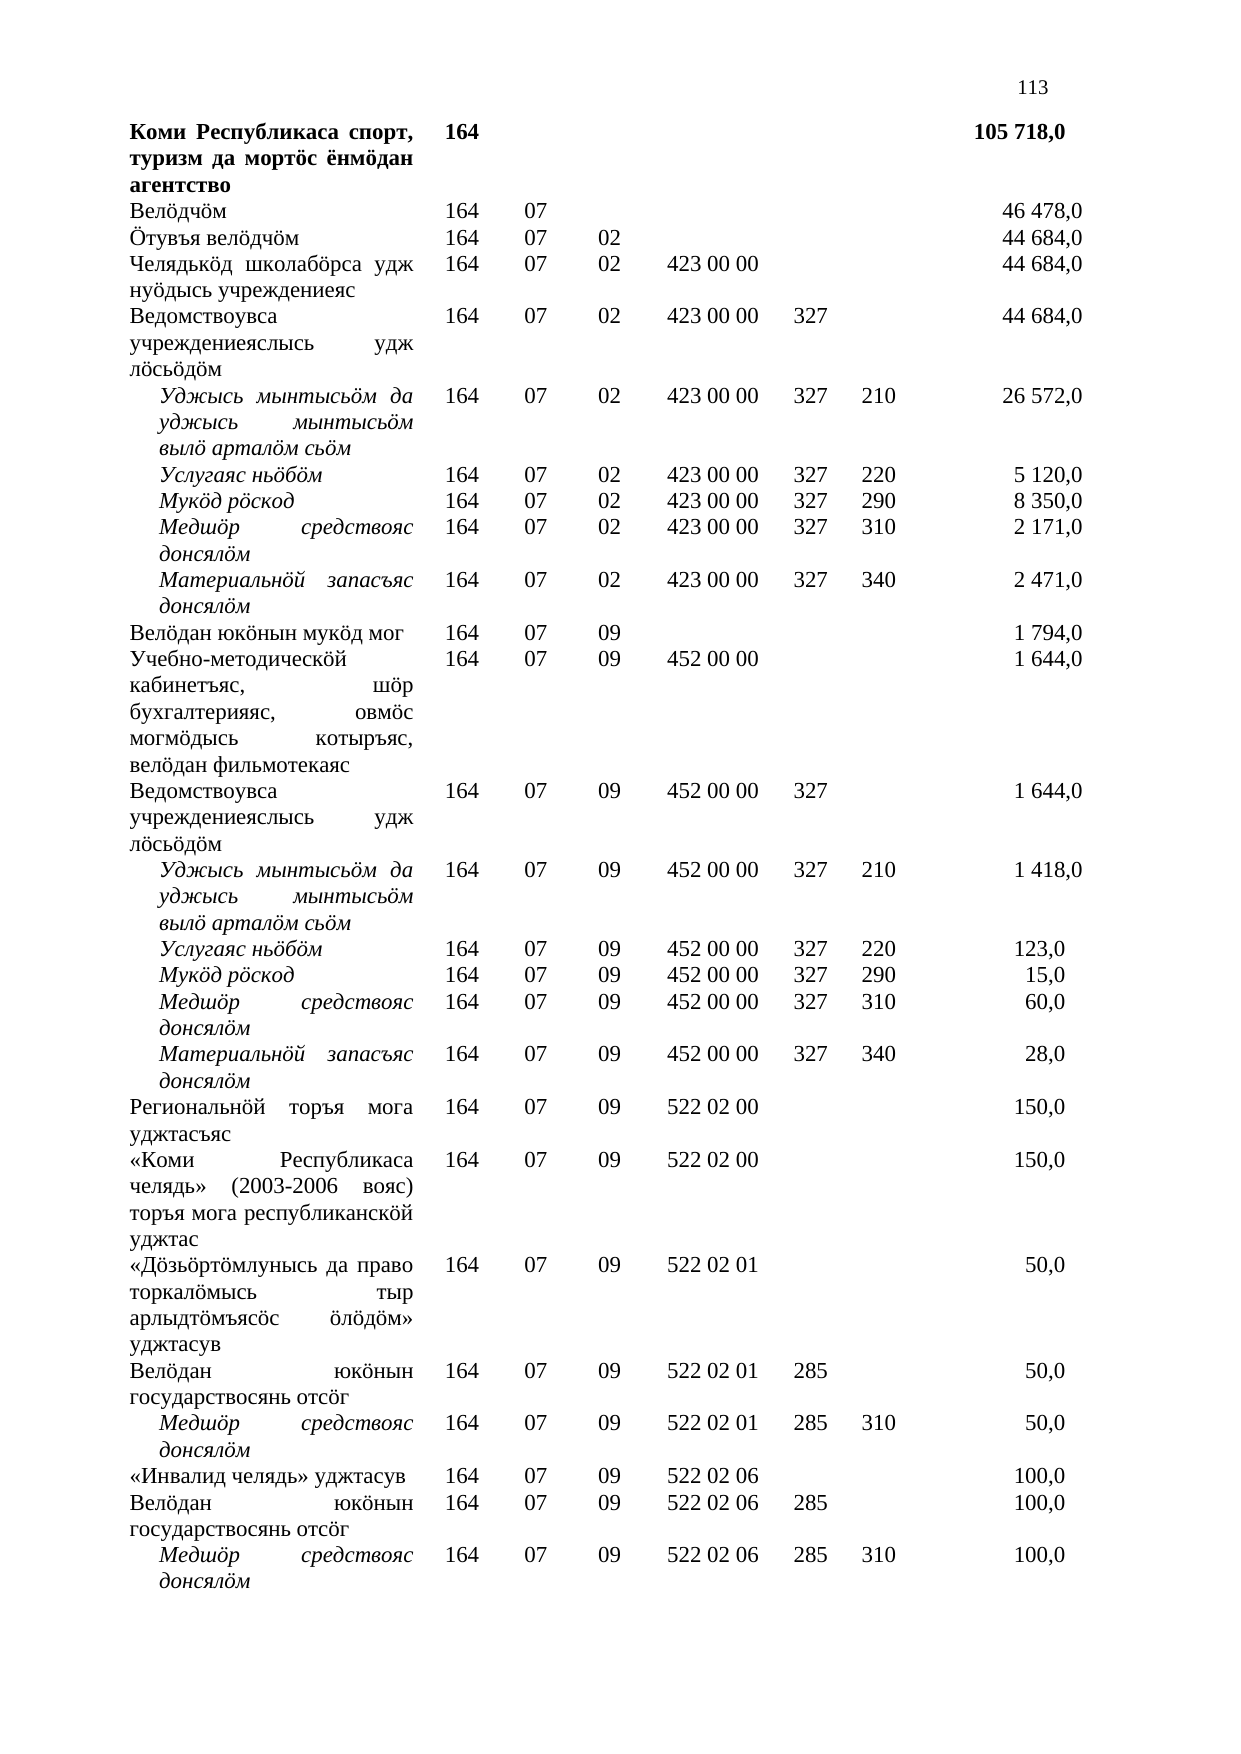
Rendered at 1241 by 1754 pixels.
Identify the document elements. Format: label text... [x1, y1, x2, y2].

table_cell 522 02 00 [646, 1093, 779, 1146]
table_cell 07 [499, 961, 572, 988]
table_cell 09 [573, 1041, 646, 1093]
table_cell 8 350,0 [916, 487, 1094, 513]
table_cell 1 794,0 [916, 619, 1094, 645]
table_cell 164 [425, 303, 498, 382]
table_cell 327 [779, 856, 842, 935]
table_cell Уджысь мынтысьöм да уджысь мынтысьöм вылö арталöм сьöм [118, 382, 425, 461]
table_cell 164 [425, 935, 498, 961]
table_cell 310 [842, 1541, 916, 1594]
table_cell Медшöр средствояс донсялöм [118, 1541, 425, 1594]
table_cell 423 00 00 [646, 514, 779, 566]
table_cell [573, 118, 646, 197]
table_cell 09 [573, 856, 646, 935]
table_cell 09 [573, 619, 646, 645]
table_cell 07 [499, 250, 572, 303]
table_cell 452 00 00 [646, 777, 779, 856]
table_cell Услугаяс ньöбöм [118, 461, 425, 487]
table_cell [779, 118, 842, 197]
table_cell 285 [779, 1357, 842, 1409]
table_cell 164 [425, 566, 498, 619]
table_cell 164 [425, 1357, 498, 1409]
table_cell 100,0 [916, 1462, 1094, 1488]
table_cell Велöдан юкöнын государствосянь отсöг [118, 1489, 425, 1541]
table_cell 327 [779, 935, 842, 961]
table_cell 220 [842, 461, 916, 487]
table_cell 164 [425, 1410, 498, 1462]
table_cell 452 00 00 [646, 961, 779, 988]
table_cell 164 [425, 461, 498, 487]
table_cell [573, 197, 646, 223]
table_cell [646, 118, 779, 197]
table_cell Ведомствоувса учреждениеяслысь удж лöсьöдöм [118, 303, 425, 382]
table_cell Велöдан юкöнын государствосянь отсöг [118, 1357, 425, 1409]
table_cell 210 [842, 856, 916, 935]
table_cell 522 02 06 [646, 1489, 779, 1541]
table_cell 522 02 00 [646, 1146, 779, 1251]
table_cell [842, 1093, 916, 1146]
table_cell [646, 197, 779, 223]
table_cell 02 [573, 566, 646, 619]
table_cell 1 644,0 [916, 645, 1094, 777]
table_cell 522 02 01 [646, 1251, 779, 1357]
table_cell 07 [499, 1251, 572, 1357]
table_cell 164 [425, 988, 498, 1041]
table_cell 164 [425, 382, 498, 461]
table_cell Мукöд рöскод [118, 487, 425, 513]
table_cell [842, 250, 916, 303]
table_cell [842, 1251, 916, 1357]
table_cell 44 684,0 [916, 250, 1094, 303]
table_cell 07 [499, 777, 572, 856]
table_cell Медшöр средствояс донсялöм [118, 514, 425, 566]
table_cell 1 418,0 [916, 856, 1094, 935]
table_cell «Инвалид челядь» уджтасув [118, 1462, 425, 1488]
table_cell 164 [425, 224, 498, 250]
table_cell 164 [425, 514, 498, 566]
table_cell 09 [573, 1462, 646, 1488]
table_cell 310 [842, 1410, 916, 1462]
table_cell 07 [499, 1410, 572, 1462]
table_cell 327 [779, 461, 842, 487]
table_cell [646, 619, 779, 645]
table_cell 164 [425, 1093, 498, 1146]
table_cell 07 [499, 1093, 572, 1146]
table_cell 07 [499, 1541, 572, 1594]
table_cell 09 [573, 1410, 646, 1462]
table_cell Ведомствоувса учреждениеяслысь удж лöсьöдöм [118, 777, 425, 856]
table_cell 285 [779, 1410, 842, 1462]
table_cell 452 00 00 [646, 645, 779, 777]
table_cell 09 [573, 1093, 646, 1146]
table_cell 452 00 00 [646, 1041, 779, 1093]
table_cell 522 02 06 [646, 1541, 779, 1594]
table_cell 164 [425, 1041, 498, 1093]
table_cell 50,0 [916, 1357, 1094, 1409]
table_cell 164 [425, 856, 498, 935]
table_cell 07 [499, 514, 572, 566]
table_cell 452 00 00 [646, 988, 779, 1041]
table_cell 09 [573, 988, 646, 1041]
table_cell 164 [425, 197, 498, 223]
table_cell 28,0 [916, 1041, 1094, 1093]
table_cell 150,0 [916, 1093, 1094, 1146]
table_cell 327 [779, 514, 842, 566]
table_cell 164 [425, 1146, 498, 1251]
table_cell 327 [779, 777, 842, 856]
table_cell 02 [573, 224, 646, 250]
table_cell «Дöзьöртöмлунысь да право торкалöмысь тыр арлыдтöмъясöс öлöдöм» уджтасув [118, 1251, 425, 1357]
table_cell 423 00 00 [646, 250, 779, 303]
table_cell [842, 619, 916, 645]
table_cell [842, 645, 916, 777]
table_cell 452 00 00 [646, 856, 779, 935]
table_cell 150,0 [916, 1146, 1094, 1251]
table_cell 07 [499, 645, 572, 777]
table_cell 310 [842, 514, 916, 566]
table_cell 07 [499, 1489, 572, 1541]
table_cell 340 [842, 566, 916, 619]
table_cell 100,0 [916, 1541, 1094, 1594]
table_cell 07 [499, 382, 572, 461]
table_cell 123,0 [916, 935, 1094, 961]
table_cell [779, 1093, 842, 1146]
table_cell 07 [499, 1146, 572, 1251]
table_cell [779, 619, 842, 645]
table_cell 290 [842, 487, 916, 513]
table_cell 09 [573, 645, 646, 777]
table_cell Услугаяс ньöбöм [118, 935, 425, 961]
table_cell [779, 1146, 842, 1251]
table_cell Медшöр средствояс донсялöм [118, 988, 425, 1041]
table_cell 164 [425, 777, 498, 856]
table_cell 220 [842, 935, 916, 961]
table_cell 522 02 01 [646, 1357, 779, 1409]
table_cell [842, 1357, 916, 1409]
table_cell Медшöр средствояс донсялöм [118, 1410, 425, 1462]
table_cell [779, 1251, 842, 1357]
table_cell 07 [499, 487, 572, 513]
table_cell 09 [573, 1251, 646, 1357]
table_cell [842, 224, 916, 250]
table_cell 340 [842, 1041, 916, 1093]
table_cell 07 [499, 461, 572, 487]
table_cell [499, 118, 572, 197]
table_cell 07 [499, 1357, 572, 1409]
table_cell 02 [573, 250, 646, 303]
table_cell 423 00 00 [646, 461, 779, 487]
table_cell 50,0 [916, 1251, 1094, 1357]
table_cell 26 572,0 [916, 382, 1094, 461]
table_cell 07 [499, 619, 572, 645]
table_cell [842, 777, 916, 856]
table_cell 210 [842, 382, 916, 461]
table_cell Челядькöд школабöрса удж нуöдысь учреждениеяс [118, 250, 425, 303]
table_cell [842, 1146, 916, 1251]
table_cell 105 718,0 [916, 118, 1094, 197]
table_cell 07 [499, 935, 572, 961]
table_cell Учебно-методическöй кабинетъяс, шöр бухгалтерияяс, овмöс могмöдысь котыръяс, велöдан фильмотекаяс [118, 645, 425, 777]
table_cell [779, 224, 842, 250]
table_cell 423 00 00 [646, 382, 779, 461]
table_cell [779, 645, 842, 777]
table_cell [779, 197, 842, 223]
table_cell 522 02 01 [646, 1410, 779, 1462]
table_cell 15,0 [916, 961, 1094, 988]
table_cell [842, 303, 916, 382]
table_cell 60,0 [916, 988, 1094, 1041]
table_cell 02 [573, 514, 646, 566]
table_cell 423 00 00 [646, 566, 779, 619]
table_cell Коми Республикаса спорт, туризм да мортöс ёнмöдан агентство [118, 118, 425, 197]
table_cell 02 [573, 382, 646, 461]
table_cell Материальнöй запасъяс донсялöм [118, 1041, 425, 1093]
table_cell 327 [779, 382, 842, 461]
table_cell 02 [573, 461, 646, 487]
table_cell 164 [425, 1489, 498, 1541]
table_cell 07 [499, 303, 572, 382]
table_cell 07 [499, 856, 572, 935]
table_cell 164 [425, 961, 498, 988]
table_cell 164 [425, 1251, 498, 1357]
table_cell 07 [499, 1462, 572, 1488]
table_cell 327 [779, 303, 842, 382]
table_cell 327 [779, 961, 842, 988]
table_cell 09 [573, 1146, 646, 1251]
table_cell 164 [425, 619, 498, 645]
table_cell 164 [425, 487, 498, 513]
table_cell «Коми Республикаса челядь» (2003-2006 вояс) торъя мога республиканскöй уджтас [118, 1146, 425, 1251]
table_cell 5 120,0 [916, 461, 1094, 487]
table_cell Велöдчöм [118, 197, 425, 223]
table_cell 09 [573, 777, 646, 856]
table_cell 46 478,0 [916, 197, 1094, 223]
table_cell [779, 1462, 842, 1488]
table_cell 327 [779, 1041, 842, 1093]
table_cell 164 [425, 1462, 498, 1488]
table_cell 07 [499, 988, 572, 1041]
table_cell [842, 1489, 916, 1541]
table_cell 2 171,0 [916, 514, 1094, 566]
table_cell Öтувъя велöдчöм [118, 224, 425, 250]
table_cell 44 684,0 [916, 303, 1094, 382]
table_cell 164 [425, 118, 498, 197]
table_cell 07 [499, 1041, 572, 1093]
table_cell 09 [573, 935, 646, 961]
table_cell 09 [573, 1489, 646, 1541]
table_cell 02 [573, 487, 646, 513]
table_cell Материальнöй запасъяс донсялöм [118, 566, 425, 619]
table_cell 09 [573, 1541, 646, 1594]
table_cell 09 [573, 961, 646, 988]
table_cell [646, 224, 779, 250]
table_cell 2 471,0 [916, 566, 1094, 619]
table_cell 423 00 00 [646, 303, 779, 382]
table_cell 164 [425, 250, 498, 303]
table_cell 09 [573, 1357, 646, 1409]
table_cell 50,0 [916, 1410, 1094, 1462]
table_cell 285 [779, 1489, 842, 1541]
table_cell 452 00 00 [646, 935, 779, 961]
table_cell 423 00 00 [646, 487, 779, 513]
table_cell [842, 118, 916, 197]
table_cell [779, 250, 842, 303]
table_cell 327 [779, 487, 842, 513]
table_cell 02 [573, 303, 646, 382]
table_cell Региональнöй торъя мога уджтасъяс [118, 1093, 425, 1146]
table_cell [842, 1462, 916, 1488]
table_cell Велöдан юкöнын мукöд мог [118, 619, 425, 645]
table_cell 290 [842, 961, 916, 988]
table_cell 44 684,0 [916, 224, 1094, 250]
table_cell 310 [842, 988, 916, 1041]
table_cell 1 644,0 [916, 777, 1094, 856]
table_cell Уджысь мынтысьöм да уджысь мынтысьöм вылö арталöм сьöм [118, 856, 425, 935]
table_cell [842, 197, 916, 223]
table_cell 07 [499, 224, 572, 250]
table_cell 164 [425, 645, 498, 777]
table_cell 07 [499, 197, 572, 223]
table_cell 327 [779, 988, 842, 1041]
table_cell 522 02 06 [646, 1462, 779, 1488]
table_cell 327 [779, 566, 842, 619]
table_cell 164 [425, 1541, 498, 1594]
table_cell 285 [779, 1541, 842, 1594]
table_cell Мукöд рöскод [118, 961, 425, 988]
table_cell 07 [499, 566, 572, 619]
table_cell 100,0 [916, 1489, 1094, 1541]
